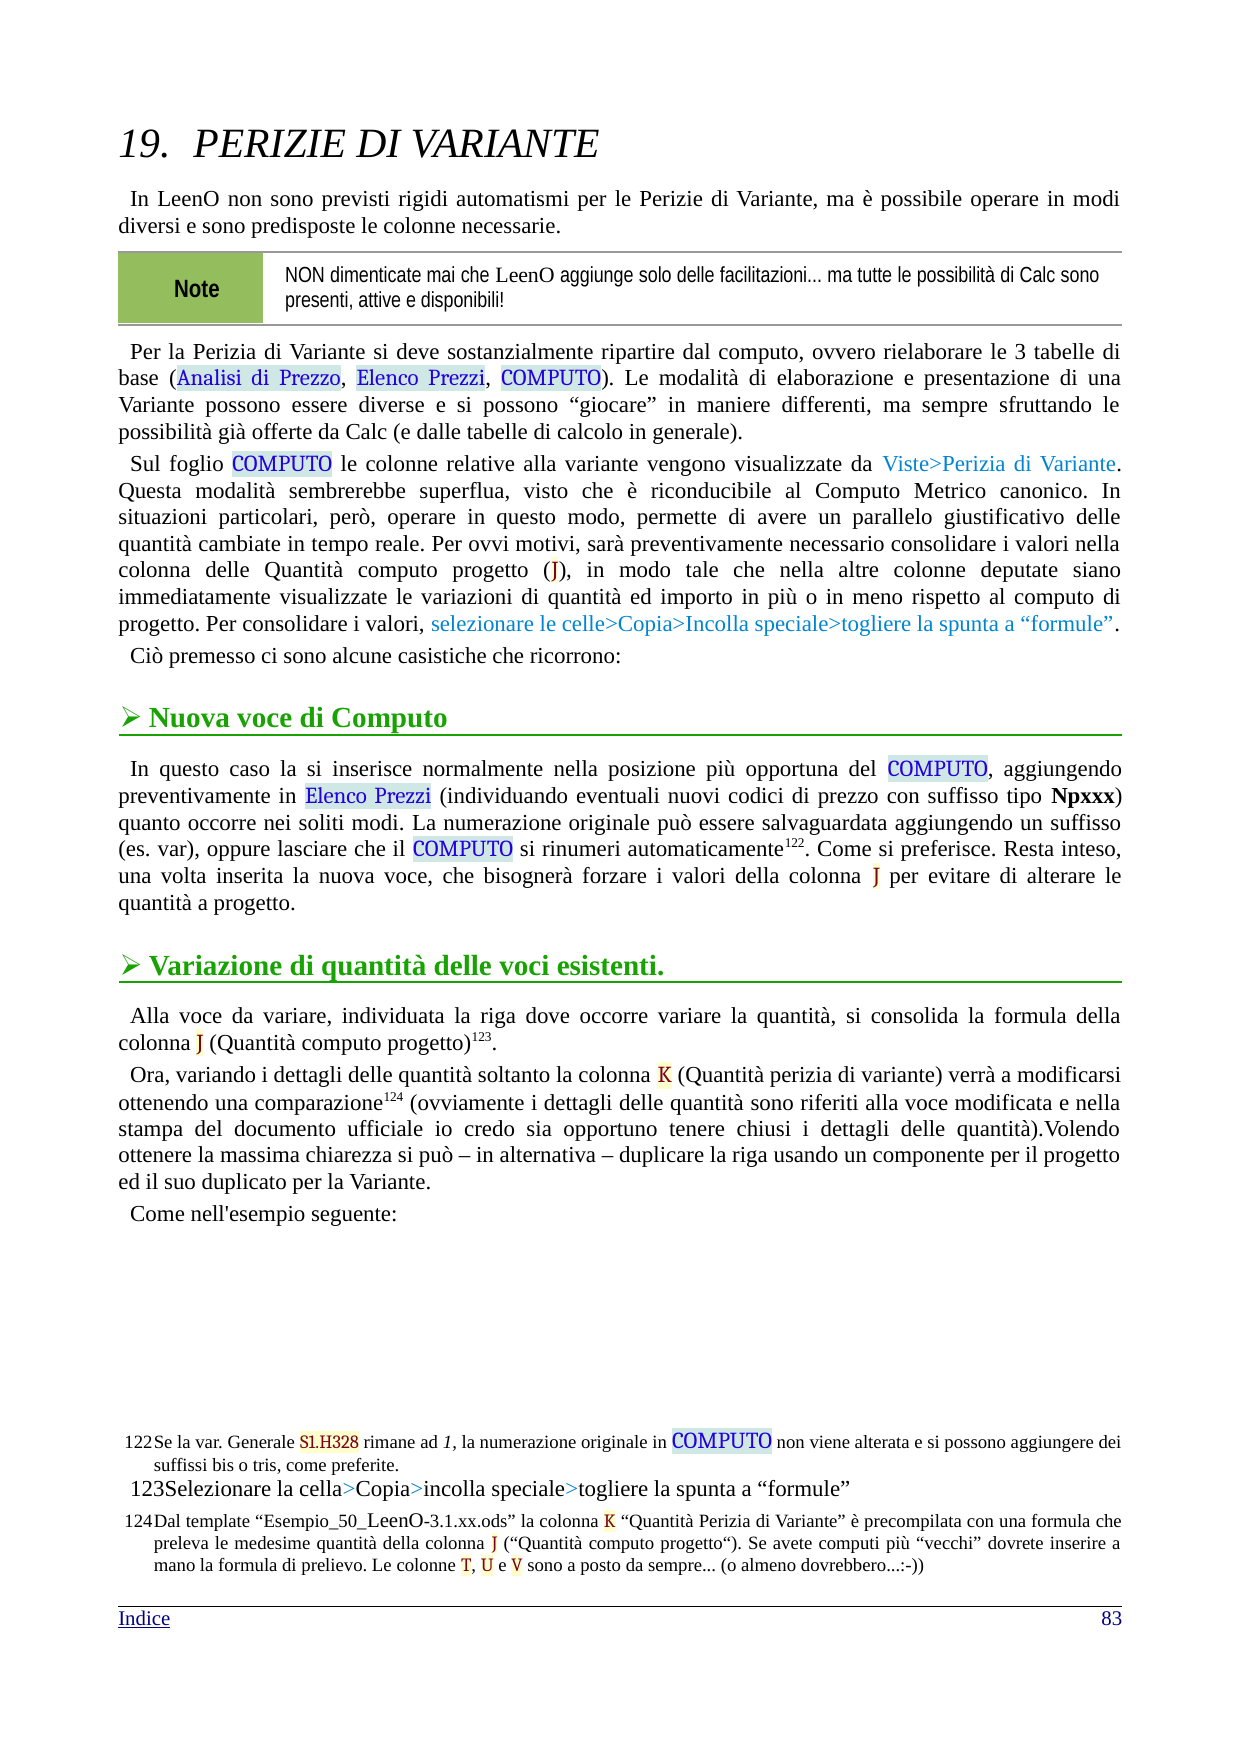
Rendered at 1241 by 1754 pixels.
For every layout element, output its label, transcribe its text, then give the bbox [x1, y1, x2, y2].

text Selezionare la cella>Copia>incolla speciale>togliere la spunta a “formule” [118, 1475, 1122, 1502]
text Come nell'esempio seguente: [118, 1200, 1122, 1226]
text Se la var. Generale S1.H328 rimane ad 1, la numerazione originale in COMPUTO non viene alterata e si possono aggiungere dei suffissi bis o tris, come preferite. [124, 1427, 1122, 1475]
text In questo caso la si inserisce normalmente nella posizione più opportuna del COMPUTO, aggiungendo preventivamente in Elenco Prezzi (individuando eventuali nuovi codici di prezzo con suffisso tipo Npxxx) quanto occorre nei soliti modi. La numerazione originale può essere salvaguardata aggiungendo un suffisso (es. var), oppure lasciare che il COMPUTO si rinumeri automaticamente. Come si preferisce. Resta inteso, una volta inserita la nuova voce, che bisognerà forzare i valori della colonna J per evitare di alterare le quantità a progetto. [118, 755, 1122, 916]
table_header NON dimenticate mai che LeenO aggiunge solo delle facilitazioni... ma tutte le possibilità di Calc sono presenti, attive e disponibili! [264, 253, 1122, 323]
text Sul foglio COMPUTO le colonne relative alla variante vengono visualizzate da Viste>Perizia di Variante. Questa modalità sembrerebbe superflua, visto che è riconducibile al Computo Metrico canonico. In situazioni particolari, però, operare in questo modo, permette di avere un parallelo giustificativo delle quantità cambiate in tempo reale. Per ovvi motivi, sarà preventivamente necessario consolidare i valori nella colonna delle Quantità computo progetto (J), in modo tale che nella altre colonne deputate siano immediatamente visualizzate le variazioni di quantità ed importo in più o in meno rispetto al computo di progetto. Per consolidare i valori, selezionare le celle>Copia>Incolla speciale>togliere la spunta a “formule”. [118, 450, 1122, 636]
subtitle Variazione di quantità delle voci esistenti. [119, 948, 1122, 981]
subtitle PERIZIE DI VARIANTE [118, 118, 1122, 166]
text Ora, variando i dettagli delle quantità soltanto la colonna K (Quantità perizia di variante) verrà a modificarsi ottenendo una comparazione (ovviamente i dettagli delle quantità sono riferiti alla voce modificata e nella stampa del documento ufficiale io credo sia opportuno tenere chiusi i dettagli delle quantità).Volendo ottenere la massima chiarezza si può – in alternativa – duplicare la riga usando un componente per il progetto ed il suo duplicato per la Variante. [118, 1062, 1122, 1194]
text Alla voce da variare, individuata la riga dove occorre variare la quantità, si consolida la formula della colonna J (Quantità computo progetto). [118, 1002, 1122, 1056]
subtitle Nuova voce di Computo [119, 700, 1122, 734]
text Dal template “Esempio_50_LeenO-3.1.xx.ods” la colonna K “Quantità Perizia di Variante” è precompilata con una formula che preleva le medesime quantità della colonna J (“Quantità computo progetto“). Se avete computi più “vecchi” dovrete inserire a mano la formula di prelievo. Le colonne T, U e V sono a posto da sempre... (o almeno dovrebbero...:-)) [124, 1508, 1122, 1576]
text Per la Perizia di Variante si deve sostanzialmente ripartire dal computo, ovvero rielaborare le 3 tabelle di base (Analisi di Prezzo, Elenco Prezzi, COMPUTO). Le modalità di elaborazione e presentazione di una Variante possono essere diverse e si possono “giocare” in maniere differenti, ma sempre sfruttando le possibilità già offerte da Calc (e dalle tabelle di calcolo in generale). [118, 338, 1122, 444]
table_header Note [118, 253, 263, 323]
text In LeenO non sono previsti rigidi automatismi per le Perizie di Variante, ma è possibile operare in modi diversi e sono predisposte le colonne necessarie. [118, 186, 1122, 238]
text Ciò premesso ci sono alcune casistiche che ricorrono: [118, 642, 1122, 668]
